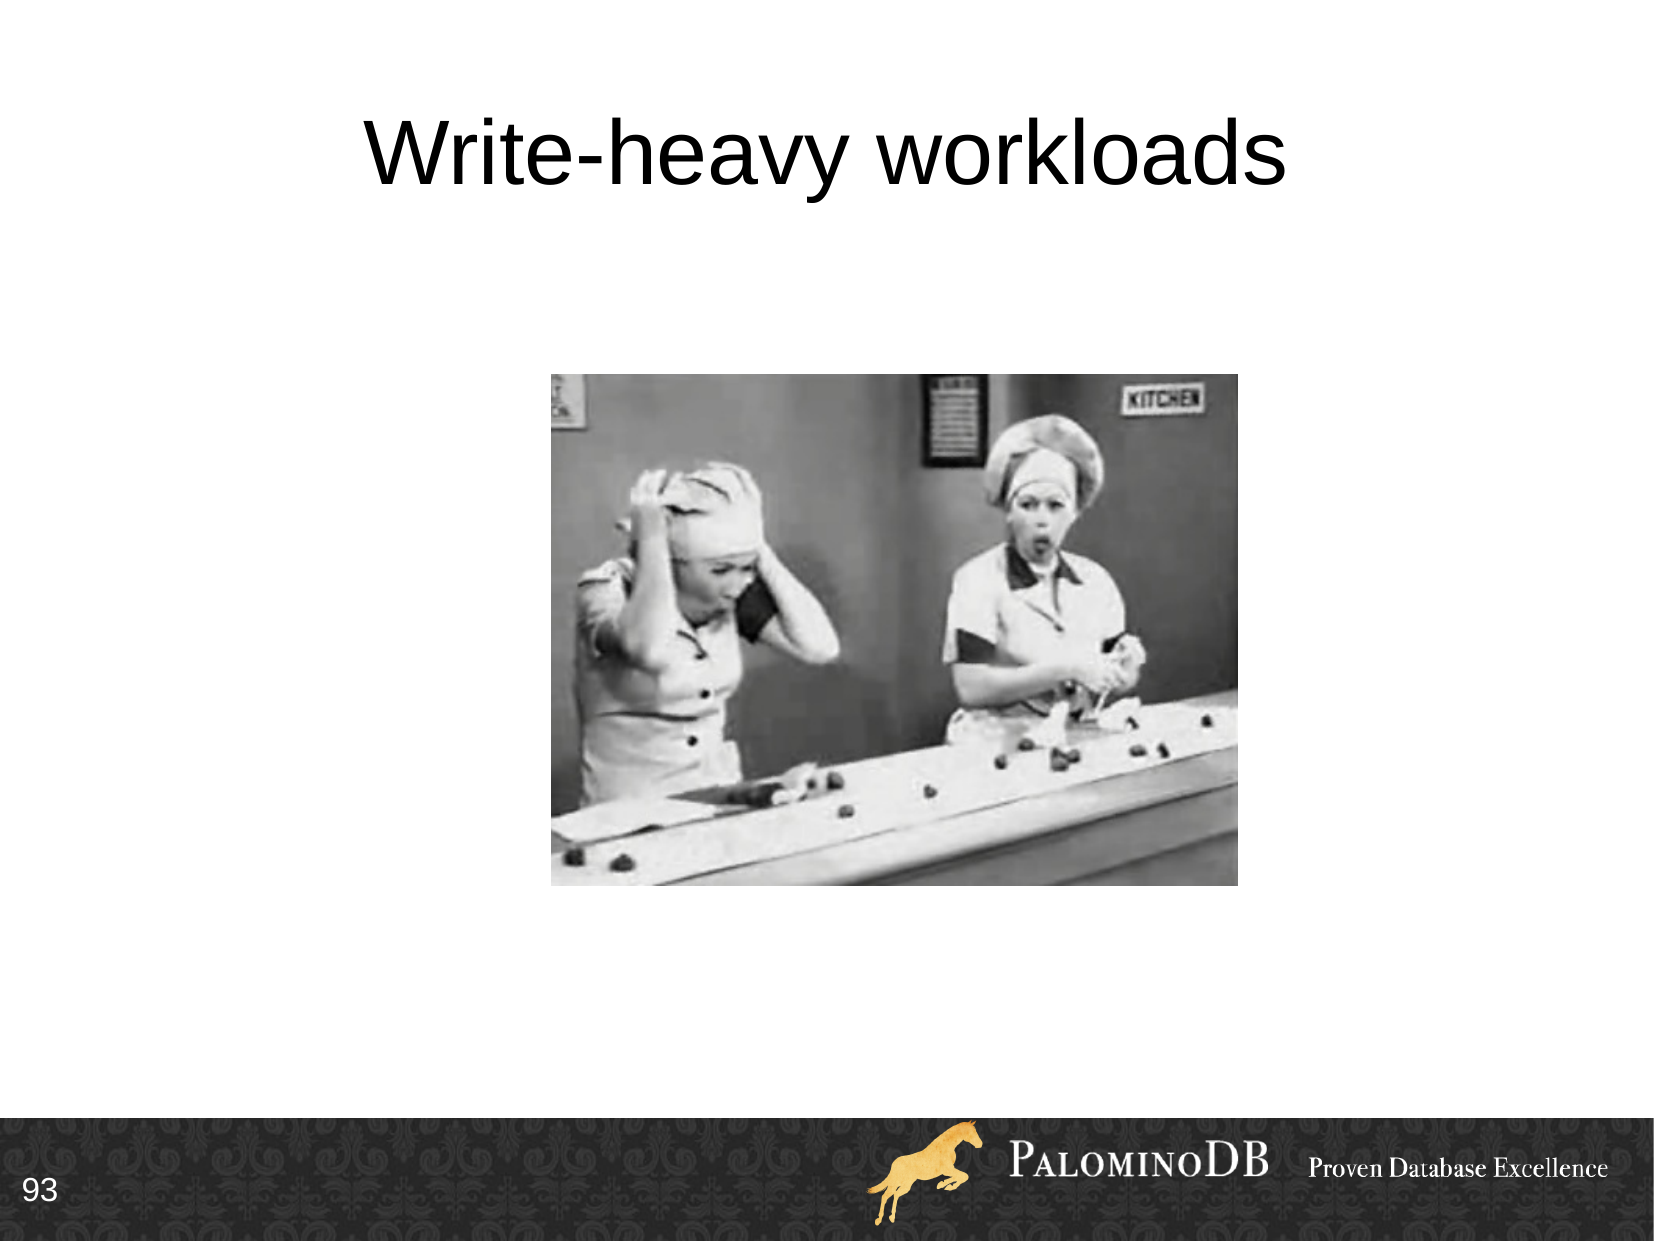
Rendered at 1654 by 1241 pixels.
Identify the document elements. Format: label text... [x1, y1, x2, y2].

title Write-heavy workloads [82, 49, 1571, 257]
picture [551, 374, 1238, 886]
picture [0, 1109, 1654, 1241]
